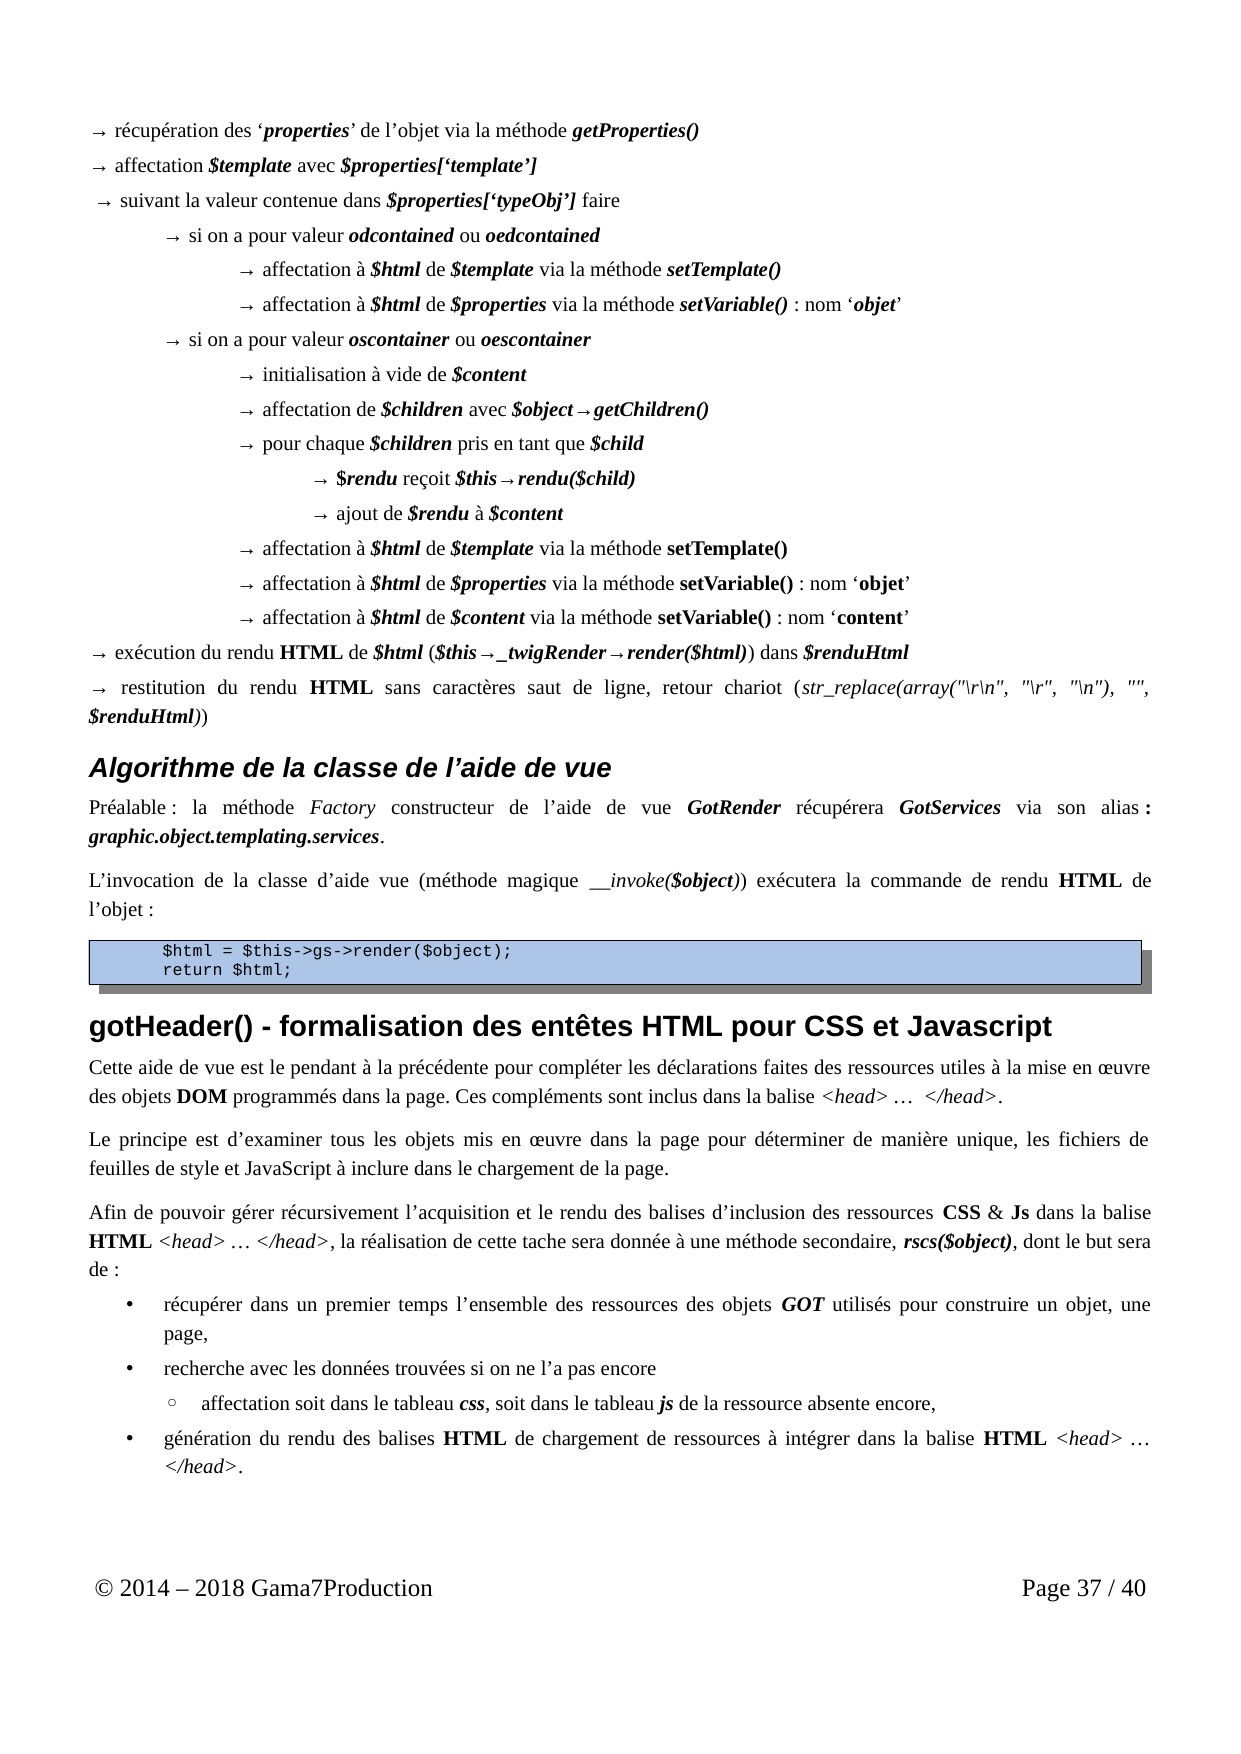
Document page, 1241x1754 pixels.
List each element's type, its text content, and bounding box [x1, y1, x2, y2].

text Afin de pouvoir gérer récursivement l’acquisition et le rendu des balises d’inclusion des ressources CSS & Js dans la balise HTML <head> … </head>, la réalisation de cette tache sera donnée à une méthode secondaire, rscs($object), dont le but sera de : [88, 1200, 1152, 1281]
text → affectation à $html de $content via la méthode setVariable() : nom ‘content’ [88, 605, 1152, 629]
text → si on a pour valeur odcontained ou oedcontained [88, 222, 1152, 247]
subtitle gotHeader() - formalisation des entêtes HTML pour CSS et Javascript [88, 1009, 1152, 1043]
text Préalable : la méthode Factory constructeur de l’aide de vue GotRender récupérera GotServices via son alias : graphic.object.templating.services. [88, 795, 1152, 848]
list génération du rendu des balises HTML de chargement de ressources à intégrer dans la balise HTML <head> … </head>. [126, 1425, 1152, 1478]
list récupérer dans un premier temps l’ensemble des ressources des objets GOT utilisés pour construire un objet, une page, [126, 1292, 1152, 1345]
text → affectation à $html de $template via la méthode setTemplate() [88, 536, 1152, 560]
text return $html; [90, 959, 1141, 984]
text L’invocation de la classe d’aide vue (méthode magique __invoke($object)) exécutera la commande de rendu HTML de l’objet : [88, 868, 1152, 921]
text → $rendu reçoit $this→rendu($child) [88, 466, 1152, 490]
text → ajout de $rendu à $content [88, 501, 1152, 525]
text → exécution du rendu HTML de $html ($this→_twigRender→render($html)) dans $renduHtml [88, 640, 1152, 664]
text → initialisation à vide de $content [88, 362, 1152, 386]
list affectation soit dans le tableau css, soit dans le tableau js de la ressource absente encore, [163, 1391, 1152, 1415]
text Cette aide de vue est le pendant à la précédente pour compléter les déclarations faites des ressources utiles à la mise en œuvre des objets DOM programmés dans la page. Ces compléments sont inclus dans la balise <head> … </head>. [88, 1055, 1152, 1108]
text → pour chaque $children pris en tant que $child [88, 431, 1152, 455]
text → affectation à $html de $properties via la méthode setVariable() : nom ‘objet’ [88, 570, 1152, 594]
text → affectation $template avec $properties[‘template’] [88, 153, 1152, 177]
subtitle Algorithme de la classe de l’aide de vue [88, 751, 1152, 783]
text Le principe est d’examiner tous les objets mis en œuvre dans la page pour déterminer de manière unique, les fichiers de feuilles de style et JavaScript à inclure dans le chargement de la page. [88, 1127, 1152, 1180]
list recherche avec les données trouvées si on ne l’a pas encore [126, 1356, 1152, 1380]
text → si on a pour valeur oscontainer ou oescontainer [88, 327, 1152, 351]
text → suivant la valeur contenue dans $properties[‘typeObj’] faire [88, 188, 1152, 212]
text → affectation à $html de $template via la méthode setTemplate() [88, 257, 1152, 281]
text → récupération des ‘properties’ de l’objet via la méthode getProperties() [88, 118, 1152, 142]
text → affectation à $html de $properties via la méthode setVariable() : nom ‘objet’ [88, 292, 1152, 316]
text $html = $this->gs->render($object); [90, 941, 1141, 959]
text → affectation de $children avec $object→getChildren() [88, 396, 1152, 421]
text → restitution du rendu HTML sans caractères saut de ligne, retour chariot (str_replace(array("\r\n", "\r", "\n"), "", $renduHtml)) [88, 675, 1152, 728]
